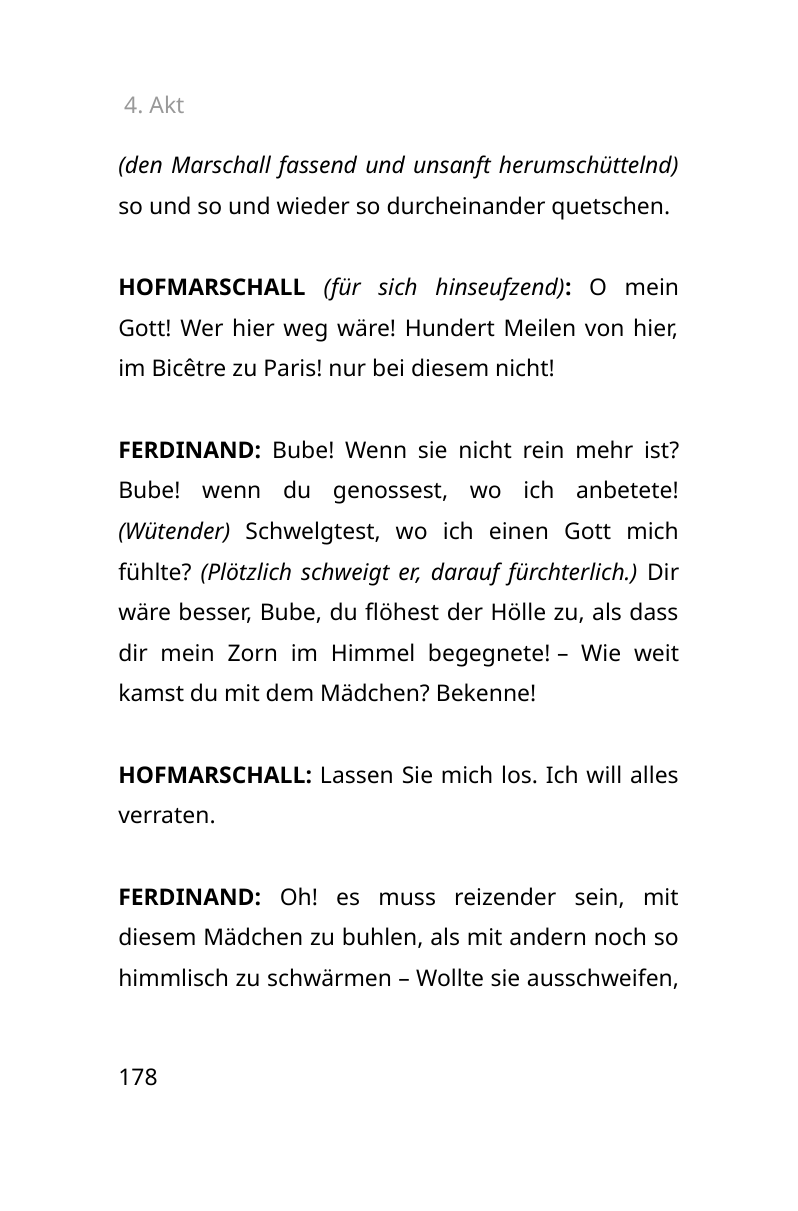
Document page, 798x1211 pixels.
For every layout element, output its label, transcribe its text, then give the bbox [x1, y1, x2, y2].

text HOFMARSCHALL: Lassen Sie mich los. Ich will alles verraten. [118, 730, 679, 831]
text (den Marschall fassend und unsanft herumschüttelnd) so und so und wieder so durcheinander quetschen. [118, 149, 679, 221]
text HOFMARSCHALL (für sich hinseufzend): O mein Gott! Wer hier weg wäre! Hundert Meilen von hier, im Bicêtre zu Paris! nur bei diesem nicht! [118, 242, 679, 384]
text FERDINAND: Bube! Wenn sie nicht rein mehr ist? Bube! wenn du genossest, wo ich anbetete! (Wütender) Schwelgtest, wo ich einen Gott mich fühlte? (Plötzlich schweigt er, darauf fürchterlich.) Dir wäre besser, Bube, du flöhest der Hölle zu, als dass dir mein Zorn im Himmel begegnete! – Wie weit kamst du mit dem Mädchen? Bekenne! [118, 405, 679, 709]
text FERDINAND: Oh! es muss reizender sein, mit diesem Mädchen zu buhlen, als mit andern noch so himmlisch zu schwärmen – Wollte sie ausschweifen, [118, 852, 679, 993]
